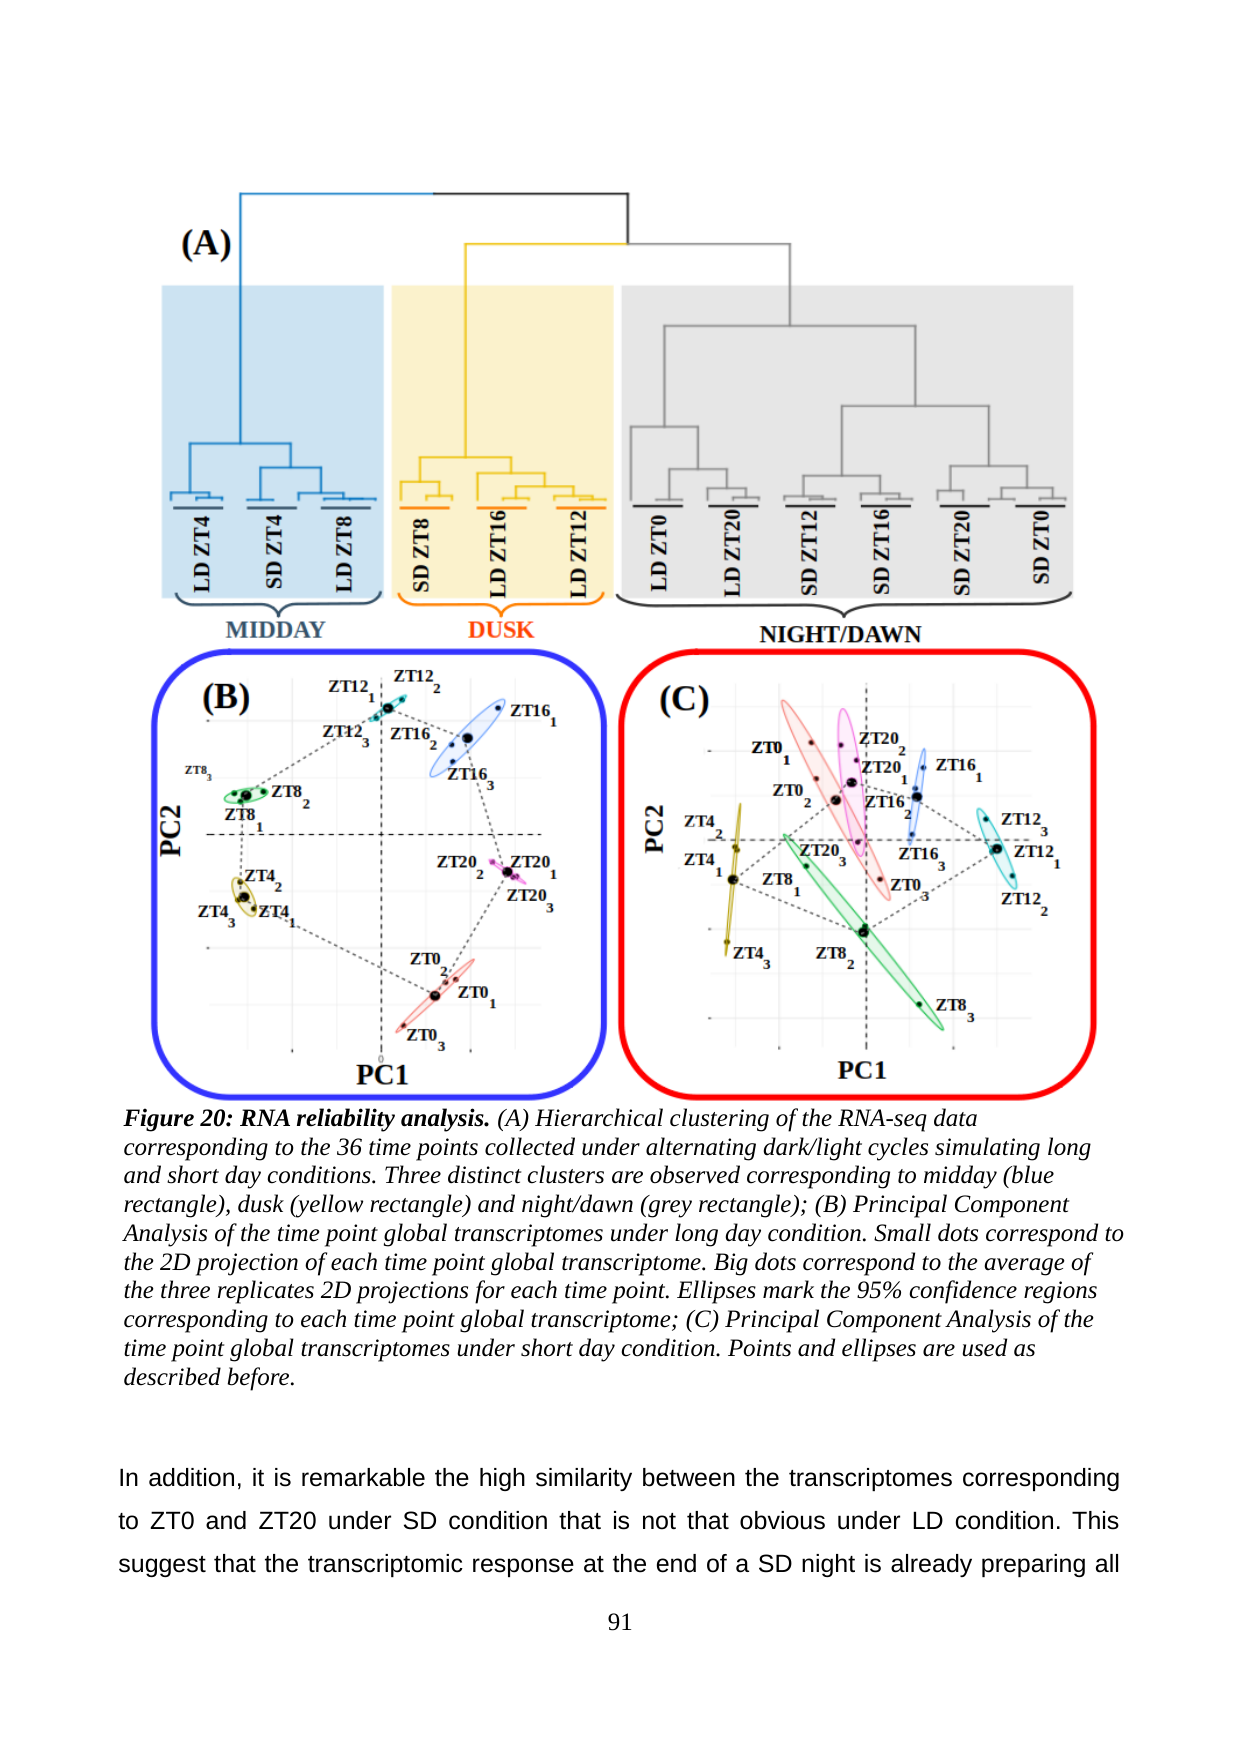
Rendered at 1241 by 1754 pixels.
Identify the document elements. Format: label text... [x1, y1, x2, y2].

picture [123, 176, 1128, 1103]
text In addition, it is remarkable the high similarity between the transcriptomes corresponding to ZT0 and ZT20 under SD condition that is not that obvious under LD condition. This suggest that the transcriptomic response at the end of a SD night is already preparing all [118, 1463, 1122, 1578]
text Figure 20: RNA reliability analysis. (A) Hierarchical clustering of the RNA-seq data corresponding to the 36 time points collected under alternating dark/light cycles simulating long and short day conditions. Three distinct clusters are observed corresponding to midday (blue rectangle), dusk (yellow rectangle) and night/dawn (grey rectangle); (B) Principal Component Analysis of the time point global transcriptomes under long day condition. Small dots correspond to the 2D projection of each time point global transcriptome. Big dots correspond to the average of the three replicates 2D projections for each time point. Ellipses mark the 95% confidence regions corresponding to each time point global transcriptome; (C) Principal Component Analysis of the time point global transcriptomes under short day condition. Points and ellipses are used as described before. [123, 1103, 1127, 1391]
